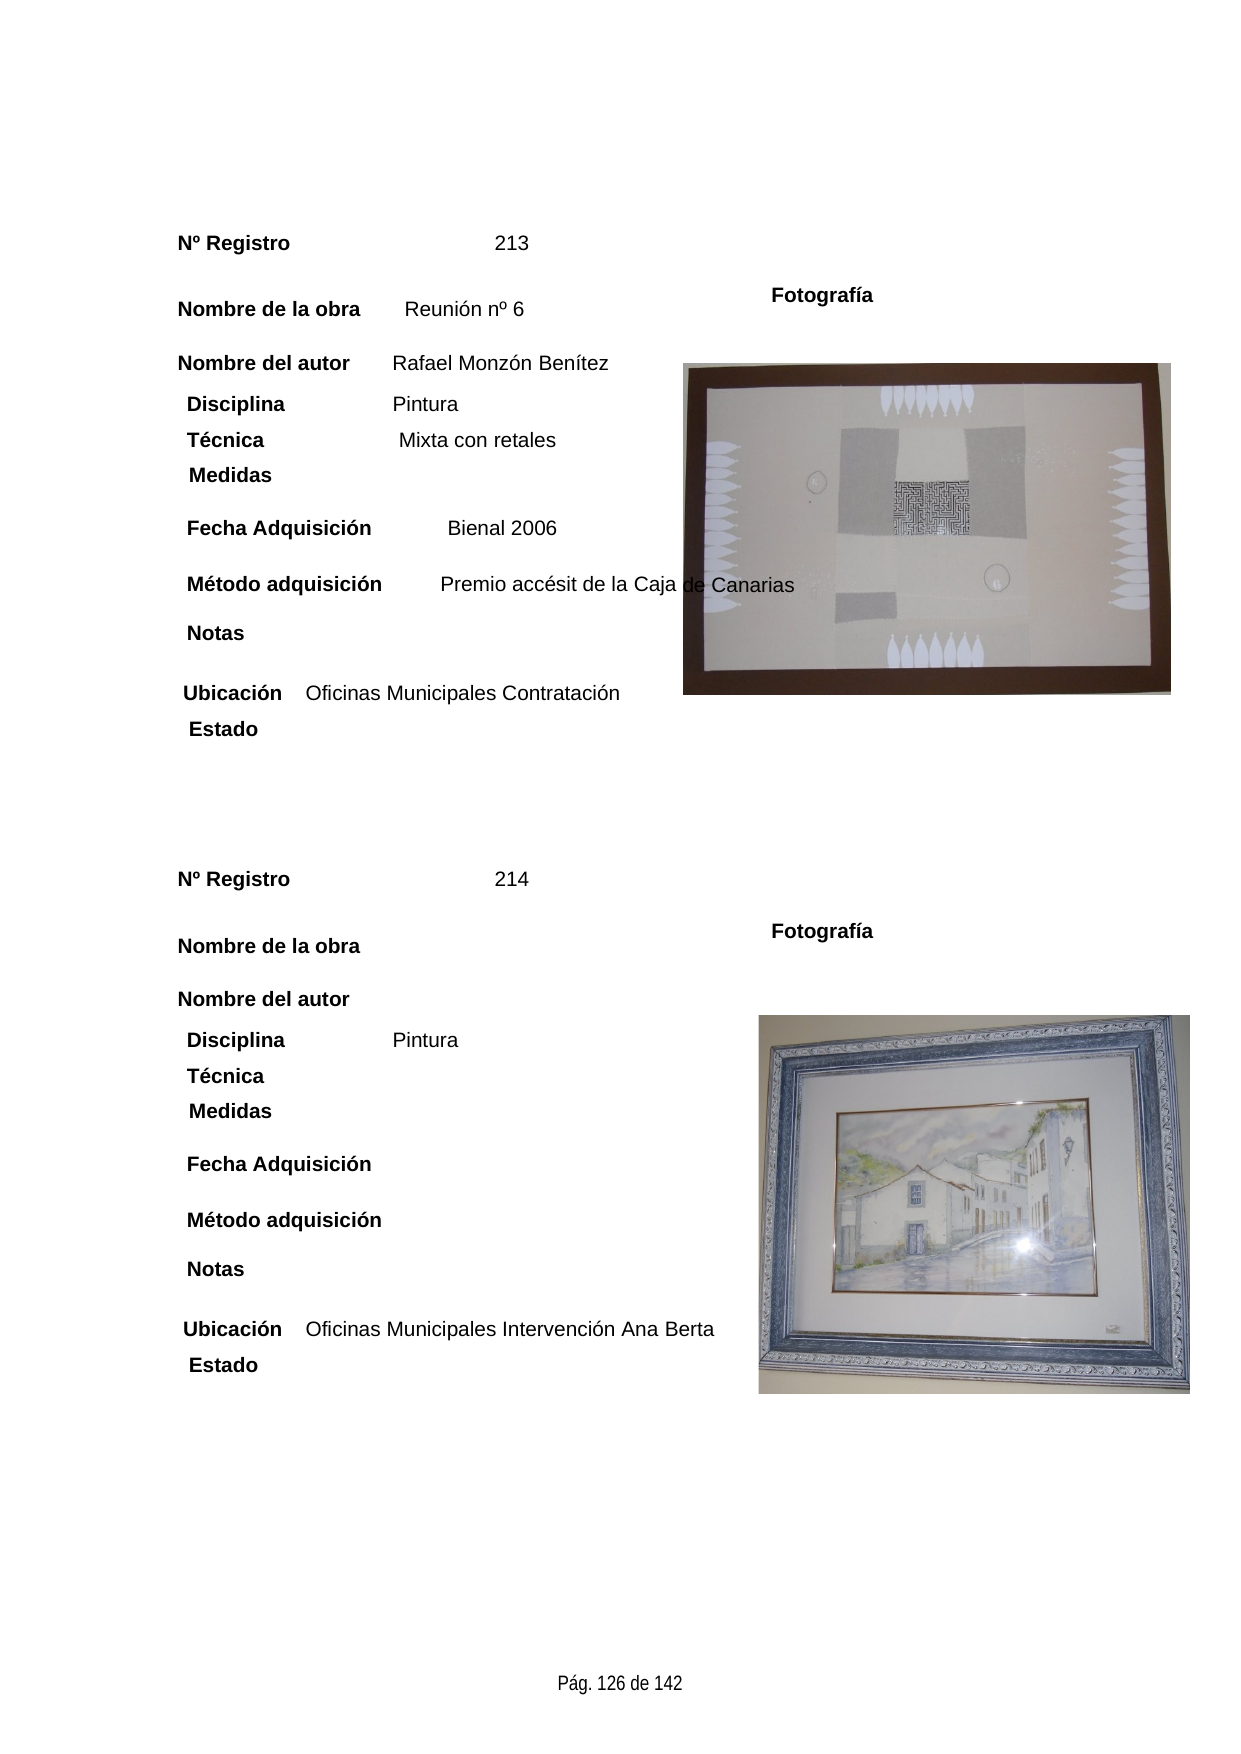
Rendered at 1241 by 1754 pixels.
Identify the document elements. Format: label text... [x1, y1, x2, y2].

text Medidas [189, 463, 677, 487]
text Método adquisición Notas [187, 1208, 438, 1281]
text Nombre del autor Rafael Monzón Benítez [177, 350, 677, 374]
text Disciplina Pintura [187, 392, 677, 416]
text Nombre de la obra Reunión nº 6 [177, 297, 677, 321]
text Ubicación Oficinas Municipales Intervención Ana Berta [183, 1317, 715, 1341]
picture [683, 363, 1171, 621]
text Nº Registro 214 [177, 866, 715, 890]
text Estado [189, 1353, 715, 1377]
text Fecha Adquisición Bienal 2006 [187, 516, 677, 540]
text Método adquisición Premio accésit de la Caja [187, 572, 677, 596]
text Técnica Mixta con retales [187, 427, 677, 451]
text Disciplina Pintura [187, 1028, 715, 1052]
picture [683, 645, 1171, 681]
text Notas [187, 621, 1203, 645]
picture [758, 1015, 1190, 1394]
text Ubicación Oficinas Municipales Contratación [183, 681, 1203, 705]
text Técnica Medidas [187, 1064, 274, 1123]
text Nº Registro 213 [177, 230, 677, 254]
text Fotografía [771, 283, 1203, 307]
text Estado [189, 717, 1203, 741]
text Fecha Adquisición [187, 1152, 715, 1176]
text Fotografía [771, 919, 1203, 943]
text Nombre de la obra Nombre del autor [177, 904, 362, 1011]
